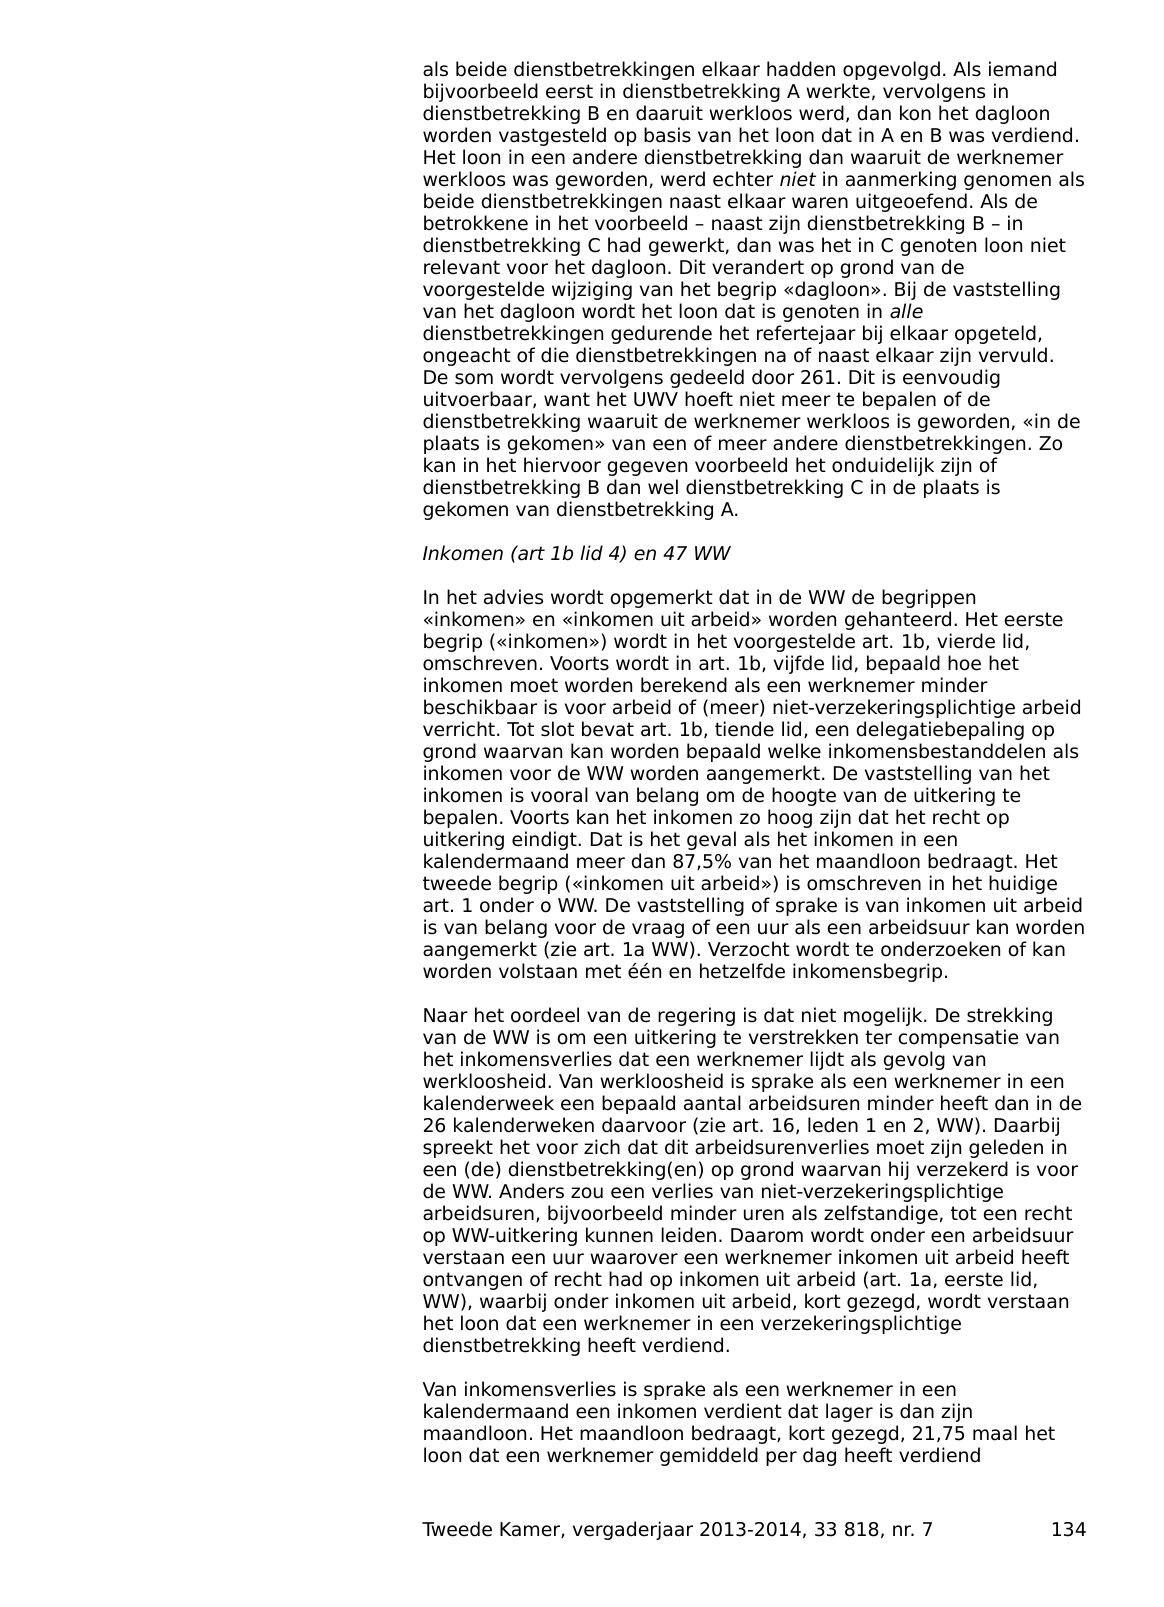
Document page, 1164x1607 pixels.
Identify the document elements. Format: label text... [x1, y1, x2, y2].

text Naar het oordeel van de regering is dat niet mogelijk. De strekking van de WW is om een uitkering te verstrekken ter compensatie van het inkomensverlies dat een werknemer lijdt als gevolg van werkloosheid. Van werkloosheid is sprake als een werknemer in een kalenderweek een bepaald aantal arbeidsuren minder heeft dan in de 26 kalenderweken daarvoor (zie art. 16, leden 1 en 2, WW). Daarbij spreekt het voor zich dat dit arbeidsurenverlies moet zijn geleden in een (de) dienstbetrekking(en) op grond waarvan hij verzekerd is voor de WW. Anders zou een verlies van niet-verzekeringsplichtige arbeidsuren, bijvoorbeeld minder uren als zelfstandige, tot een recht op WW-uitkering kunnen leiden. Daarom wordt onder een arbeidsuur verstaan een uur waarover een werknemer inkomen uit arbeid heeft ontvangen of recht had op inkomen uit arbeid (art. 1a, eerste lid, WW), waarbij onder inkomen uit arbeid, kort gezegd, wordt verstaan het loon dat een werknemer in een verzekeringsplichtige dienstbetrekking heeft verdiend. [422, 1005, 1087, 1356]
text als beide dienstbetrekkingen elkaar hadden opgevolgd. Als iemand bijvoorbeeld eerst in dienstbetrekking A werkte, vervolgens in dienstbetrekking B en daaruit werkloos werd, dan kon het dagloon worden vastgesteld op basis van het loon dat in A en B was verdiend. Het loon in een andere dienstbetrekking dan waaruit de werknemer werkloos was geworden, werd echter niet in aanmerking genomen als beide dienstbetrekkingen naast elkaar waren uitgeoefend. Als de betrokkene in het voorbeeld – naast zijn dienstbetrekking B – in dienstbetrekking C had gewerkt, dan was het in C genoten loon niet relevant voor het dagloon. Dit verandert op grond van de voorgestelde wijziging van het begrip «dagloon». Bij de vaststelling van het dagloon wordt het loon dat is genoten in alle dienstbetrekkingen gedurende het refertejaar bij elkaar opgeteld, ongeacht of die dienstbetrekkingen na of naast elkaar zijn vervuld. De som wordt vervolgens gedeeld door 261. Dit is eenvoudig uitvoerbaar, want het UWV hoeft niet meer te bepalen of de dienstbetrekking waaruit de werknemer werkloos is geworden, «in de plaats is gekomen» van een of meer andere dienstbetrekkingen. Zo kan in het hiervoor gegeven voorbeeld het onduidelijk zijn of dienstbetrekking B dan wel dienstbetrekking C in de plaats is gekomen van dienstbetrekking A. [422, 59, 1087, 521]
text Van inkomensverlies is sprake als een werknemer in een kalendermaand een inkomen verdient dat lager is dan zijn maandloon. Het maandloon bedraagt, kort gezegd, 21,75 maal het loon dat een werknemer gemiddeld per dag heeft verdiend [422, 1379, 1087, 1467]
text In het advies wordt opgemerkt dat in de WW de begrippen «inkomen» en «inkomen uit arbeid» worden gehanteerd. Het eerste begrip («inkomen») wordt in het voorgestelde art. 1b, vierde lid, omschreven. Voorts wordt in art. 1b, vijfde lid, bepaald hoe het inkomen moet worden berekend als een werknemer minder beschikbaar is voor arbeid of (meer) niet-verzekeringsplichtige arbeid verricht. Tot slot bevat art. 1b, tiende lid, een delegatiebepaling op grond waarvan kan worden bepaald welke inkomensbestanddelen als inkomen voor de WW worden aangemerkt. De vaststelling van het inkomen is vooral van belang om de hoogte van de uitkering te bepalen. Voorts kan het inkomen zo hoog zijn dat het recht op uitkering eindigt. Dat is het geval als het inkomen in een kalendermaand meer dan 87,5% van het maandloon bedraagt. Het tweede begrip («inkomen uit arbeid») is omschreven in het huidige art. 1 onder o WW. De vaststelling of sprake is van inkomen uit arbeid is van belang voor de vraag of een uur als een arbeidsuur kan worden aangemerkt (zie art. 1a WW). Verzocht wordt te onderzoeken of kan worden volstaan met één en hetzelfde inkomensbegrip. [422, 587, 1087, 983]
subtitle Inkomen (art 1b lid 4) en 47 WW [422, 543, 1087, 565]
